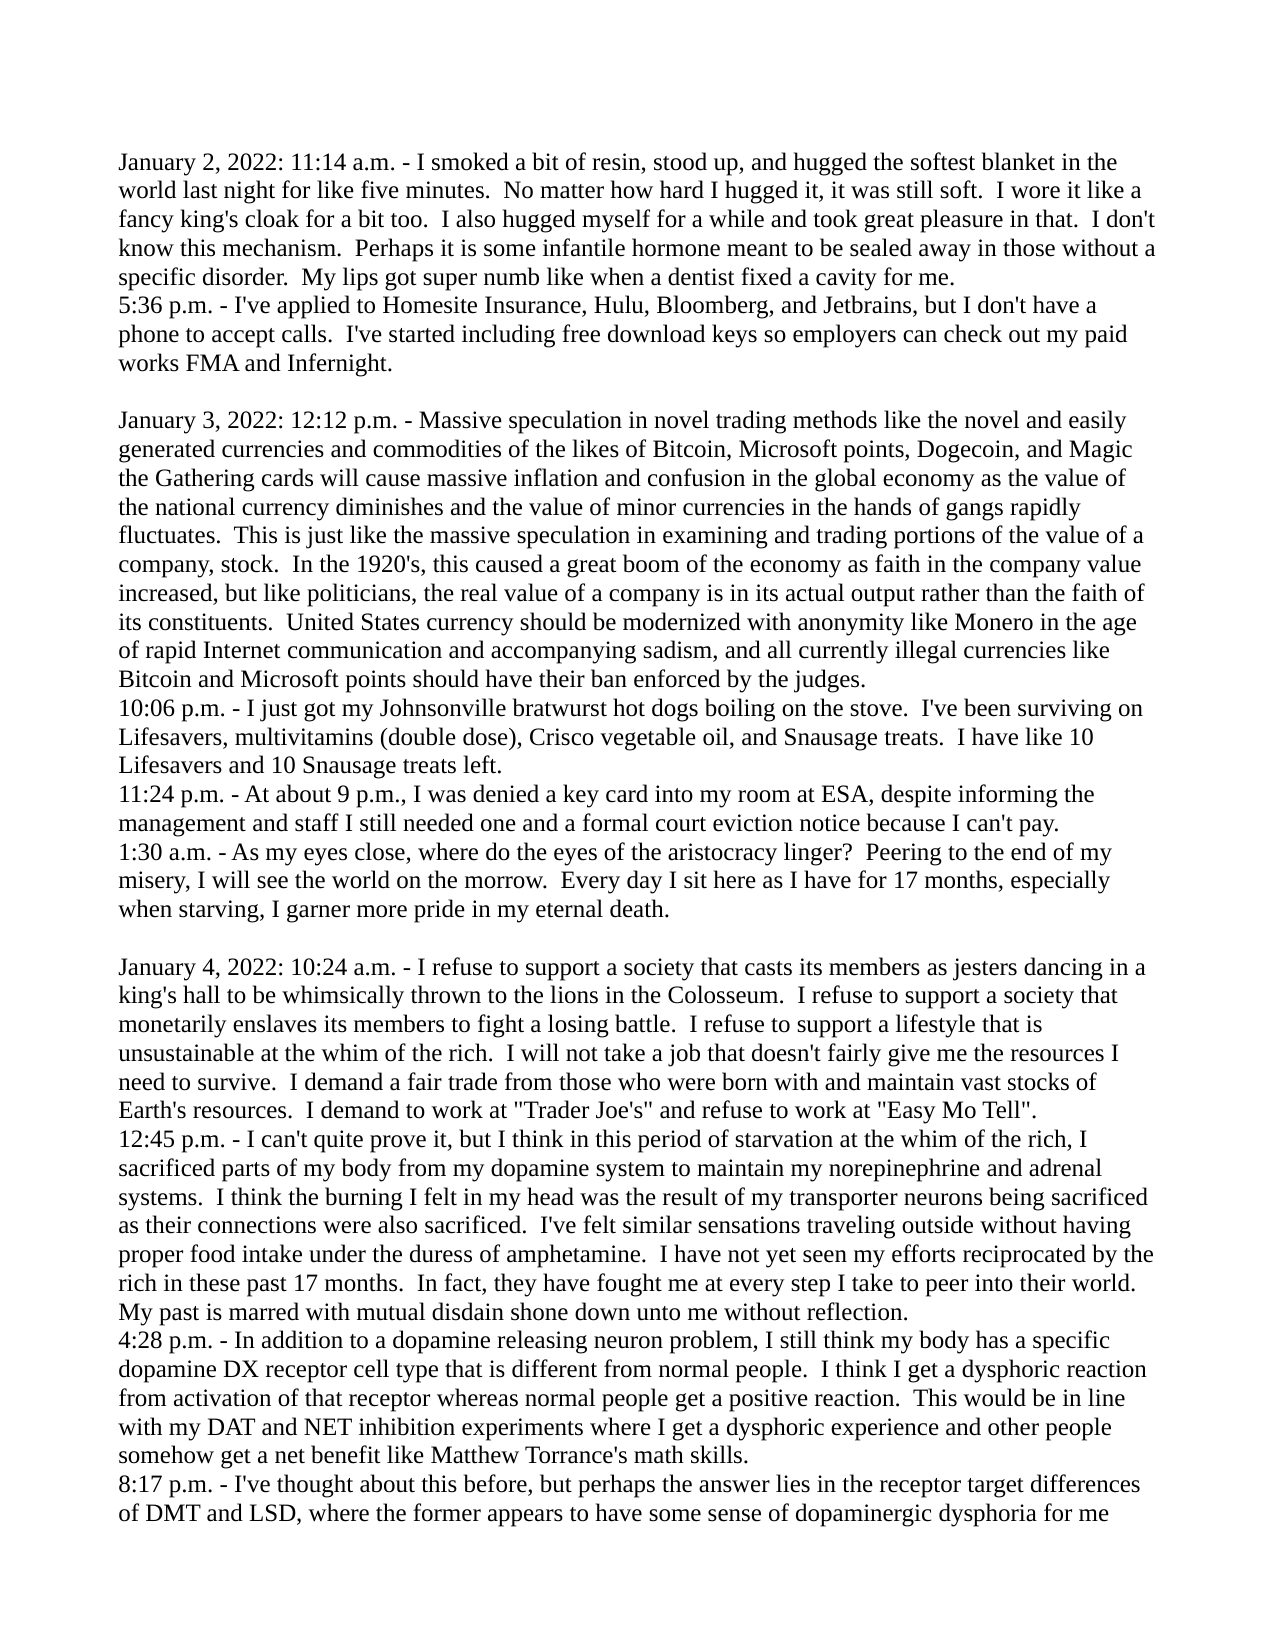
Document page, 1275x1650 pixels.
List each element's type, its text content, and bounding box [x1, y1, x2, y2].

text January 2, 2022: 11:14 a.m. - I smoked a bit of resin, stood up, and hugged the softest blanket in the world last night for like five minutes. No matter how hard I hugged it, it was still soft. I wore it like a fancy king's cloak for a bit too. I also hugged myself for a while and took great pleasure in that. I don't know this mechanism. Perhaps it is some infantile hormone meant to be sealed away in those without a specific disorder. My lips got super numb like when a dentist fixed a cavity for me. [118, 147, 1157, 291]
text January 4, 2022: 10:24 a.m. - I refuse to support a society that casts its members as jesters dancing in a king's hall to be whimsically thrown to the lions in the Colosseum. I refuse to support a society that monetarily enslaves its members to fight a losing battle. I refuse to support a lifestyle that is unsustainable at the whim of the rich. I will not take a job that doesn't fairly give me the resources I need to survive. I demand a fair trade from those who were born with and maintain vast stocks of Earth's resources. I demand to work at "Trader Joe's" and refuse to work at "Easy Mo Tell". [118, 952, 1157, 1124]
text 1:30 a.m. - As my eyes close, where do the eyes of the aristocracy linger? Peering to the end of my misery, I will see the world on the morrow. Every day I sit here as I have for 17 months, especially when starving, I garner more pride in my eternal death. [118, 837, 1157, 923]
text 12:45 p.m. - I can't quite prove it, but I think in this period of starvation at the whim of the rich, I sacrificed parts of my body from my dopamine system to maintain my norepinephrine and adrenal systems. I think the burning I felt in my head was the result of my transporter neurons being sacrificed as their connections were also sacrificed. I've felt similar sensations traveling outside without having proper food intake under the duress of amphetamine. I have not yet seen my efforts reciprocated by the rich in these past 17 months. In fact, they have fought me at every step I take to peer into their world. My past is marred with mutual disdain shone down unto me without reflection. [118, 1124, 1157, 1326]
text 8:17 p.m. - I've thought about this before, but perhaps the answer lies in the receptor target differences of DMT and LSD, where the former appears to have some sense of dopaminergic dysphoria for me [118, 1469, 1157, 1527]
text 10:06 p.m. - I just got my Johnsonville bratwurst hot dogs boiling on the stove. I've been surviving on Lifesavers, multivitamins (double dose), Crisco vegetable oil, and Snausage treats. I have like 10 Lifesavers and 10 Snausage treats left. [118, 693, 1157, 779]
text 11:24 p.m. - At about 9 p.m., I was denied a key card into my room at ESA, despite informing the management and staff I still needed one and a formal court eviction notice because I can't pay. [118, 779, 1157, 837]
text 4:28 p.m. - In addition to a dopamine releasing neuron problem, I still think my body has a specific dopamine DX receptor cell type that is different from normal people. I think I get a dysphoric reaction from activation of that receptor whereas normal people get a positive reaction. This would be in line with my DAT and NET inhibition experiments where I get a dysphoric experience and other people somehow get a net benefit like Matthew Torrance's math skills. [118, 1326, 1157, 1469]
text 5:36 p.m. - I've applied to Homesite Insurance, Hulu, Bloomberg, and Jetbrains, but I don't have a phone to accept calls. I've started including free download keys so employers can check out my paid works FMA and Infernight. [118, 291, 1157, 377]
text January 3, 2022: 12:12 p.m. - Massive speculation in novel trading methods like the novel and easily generated currencies and commodities of the likes of Bitcoin, Microsoft points, Dogecoin, and Magic the Gathering cards will cause massive inflation and confusion in the global economy as the value of the national currency diminishes and the value of minor currencies in the hands of gangs rapidly fluctuates. This is just like the massive speculation in examining and trading portions of the value of a company, stock. In the 1920's, this caused a great boom of the economy as faith in the company value increased, but like politicians, the real value of a company is in its actual output rather than the faith of its constituents. United States currency should be modernized with anonymity like Monero in the age of rapid Internet communication and accompanying sadism, and all currently illegal currencies like Bitcoin and Microsoft points should have their ban enforced by the judges. [118, 406, 1157, 693]
